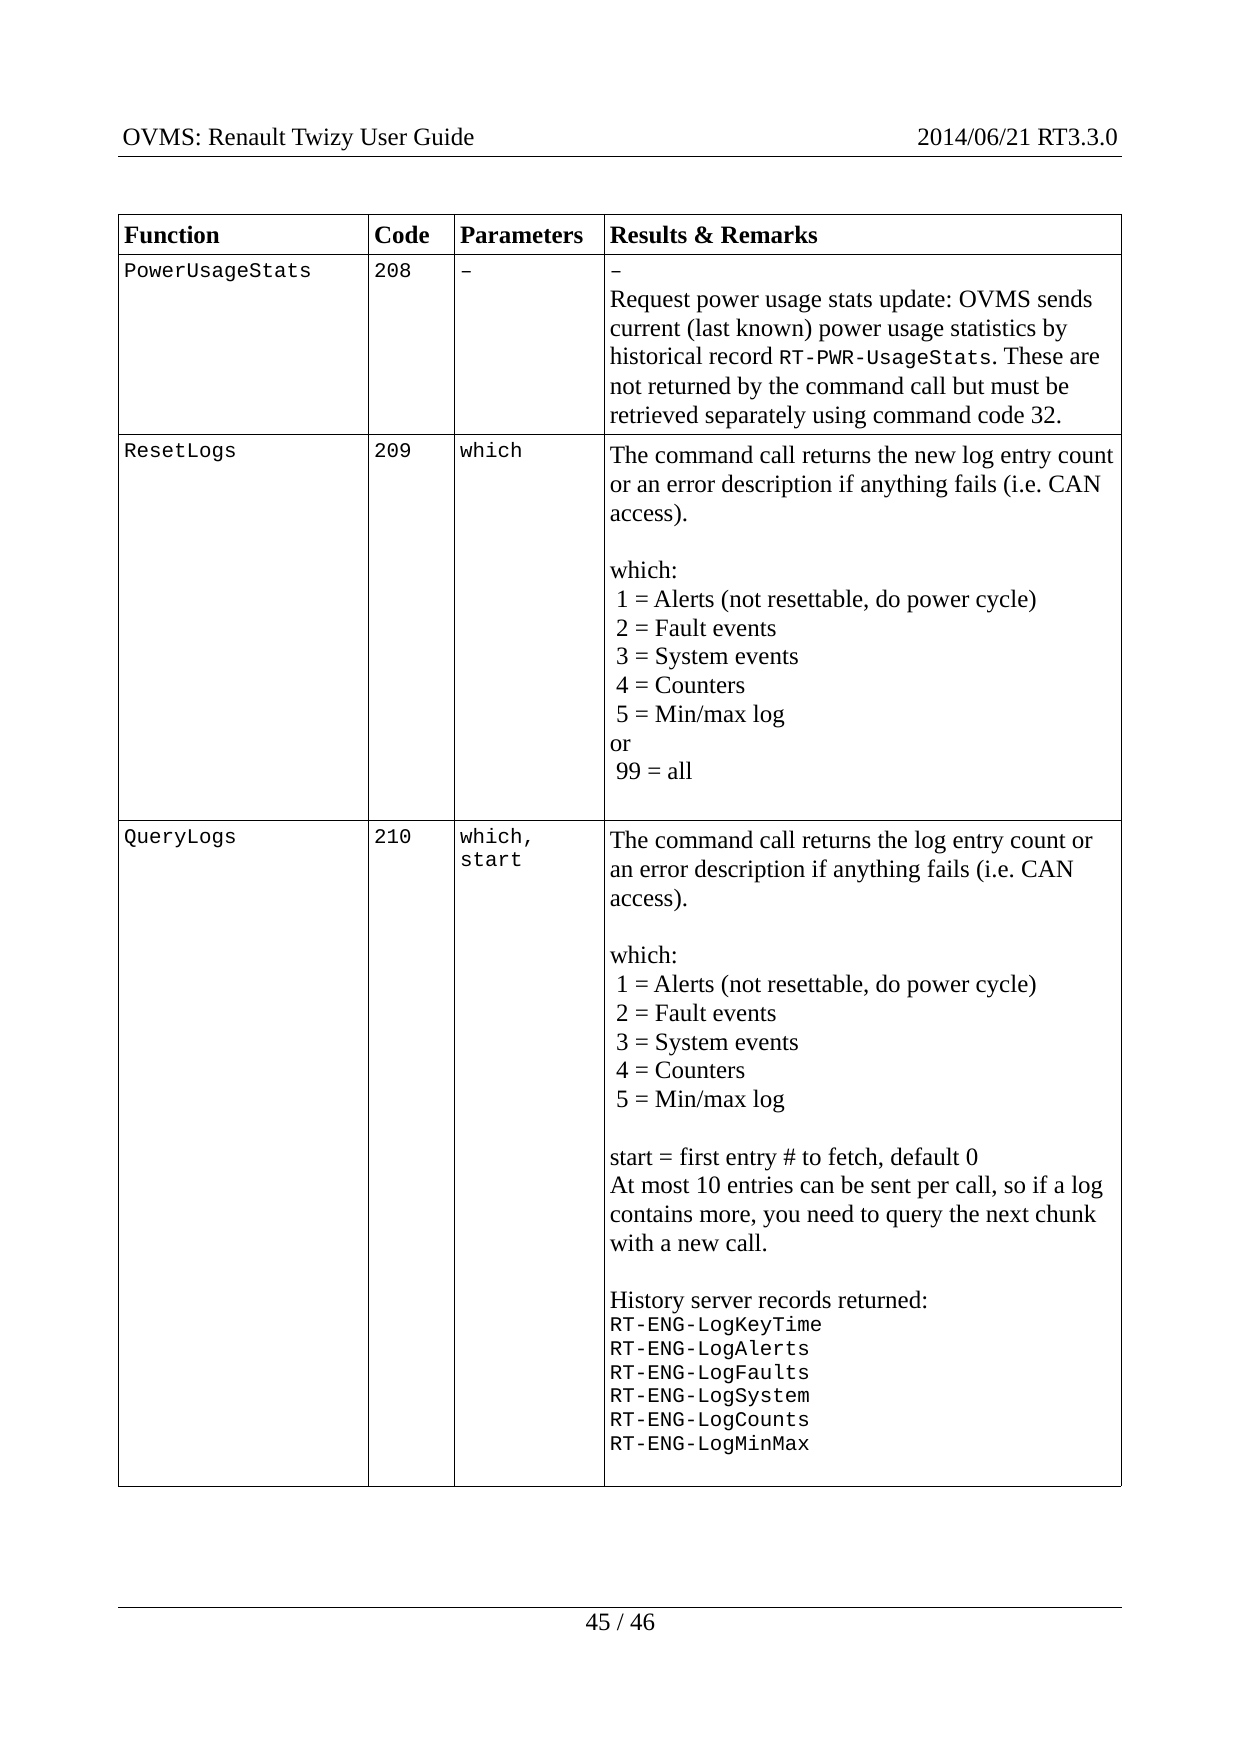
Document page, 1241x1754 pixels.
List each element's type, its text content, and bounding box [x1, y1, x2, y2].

table_cell 209 [369, 435, 454, 820]
table_cell 208 [369, 255, 454, 434]
table_header Parameters [455, 215, 604, 254]
table_cell The command call returns the log entry count or an error description if anything fails (i.e. CAN access). which: 1 = Alerts (not resettable, do power cycle) 2 = Fault events 3 = System events 4 = Counters 5 = Min/max log start = first entry # to fetch, default 0 At most 10 entries can be sent per call, so if a log contains more, you need to query the next chunk with a new call. History server records returned: RT-ENG-LogKeyTime RT-ENG-LogAlerts RT-ENG-LogFaults RT-ENG-LogSystem RT-ENG-LogCounts RT-ENG-LogMinMax [605, 821, 1121, 1486]
table_cell 210 [369, 821, 454, 1486]
table_header Results & Remarks [605, 215, 1121, 254]
table_cell The command call returns the new log entry count or an error description if anything fails (i.e. CAN access). which: 1 = Alerts (not resettable, do power cycle) 2 = Fault events 3 = System events 4 = Counters 5 = Min/max log or 99 = all [605, 435, 1121, 820]
table_header Code [369, 215, 454, 254]
table_header Function [119, 215, 368, 254]
table_cell – [455, 255, 604, 434]
table_cell ResetLogs [119, 435, 368, 820]
table_cell QueryLogs [119, 821, 368, 1486]
table_cell PowerUsageStats [119, 255, 368, 434]
table_cell which [455, 435, 604, 820]
table_cell which, start [455, 821, 604, 1486]
table_cell – Request power usage stats update: OVMS sends current (last known) power usage statistics by historical record RT-PWR-UsageStats. These are not returned by the command call but must be retrieved separately using command code 32. [605, 255, 1121, 434]
